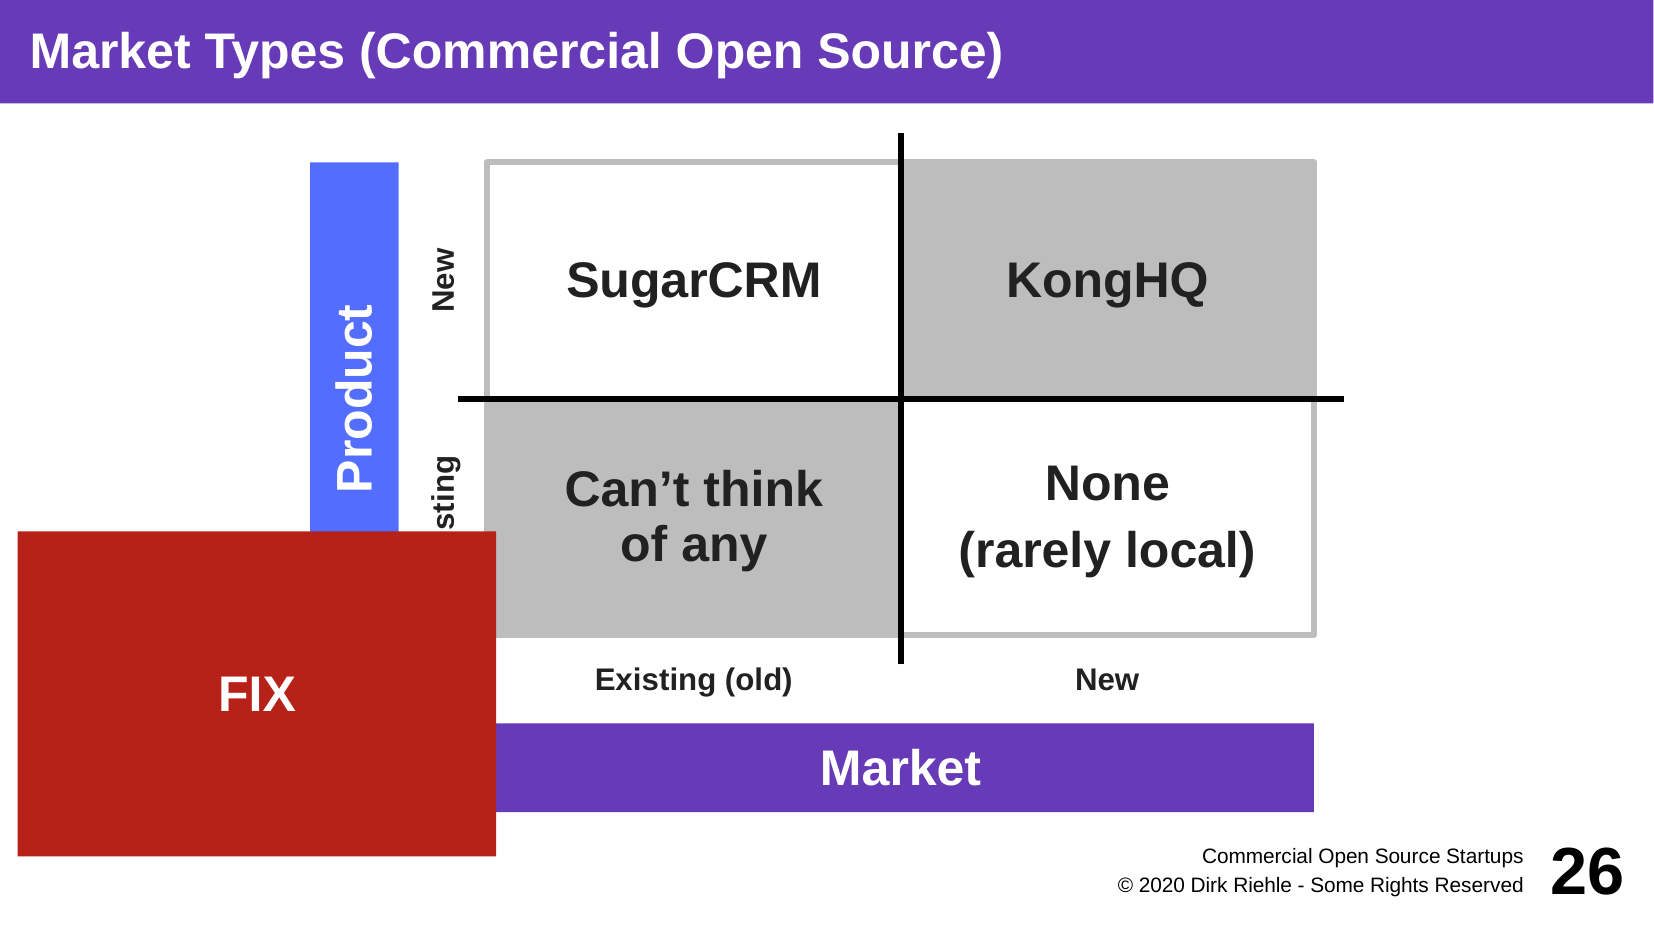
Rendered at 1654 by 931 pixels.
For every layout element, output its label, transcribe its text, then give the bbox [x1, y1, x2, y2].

text_box New [900, 634, 1314, 723]
text_box Can’t think of any [488, 402, 898, 634]
text_box Product [310, 162, 399, 531]
text_box Market [497, 723, 1314, 813]
text_box Existing (old) [497, 634, 900, 723]
text_box KongHQ [904, 162, 1314, 396]
title Market Types (Commercial Open Source) [0, 0, 1654, 104]
text_box Existing [399, 399, 488, 531]
text_box None (rarely local) [904, 402, 1314, 634]
text_box SugarCRM [488, 162, 898, 396]
text_box FIX [17, 531, 497, 857]
text_box New [399, 162, 488, 399]
